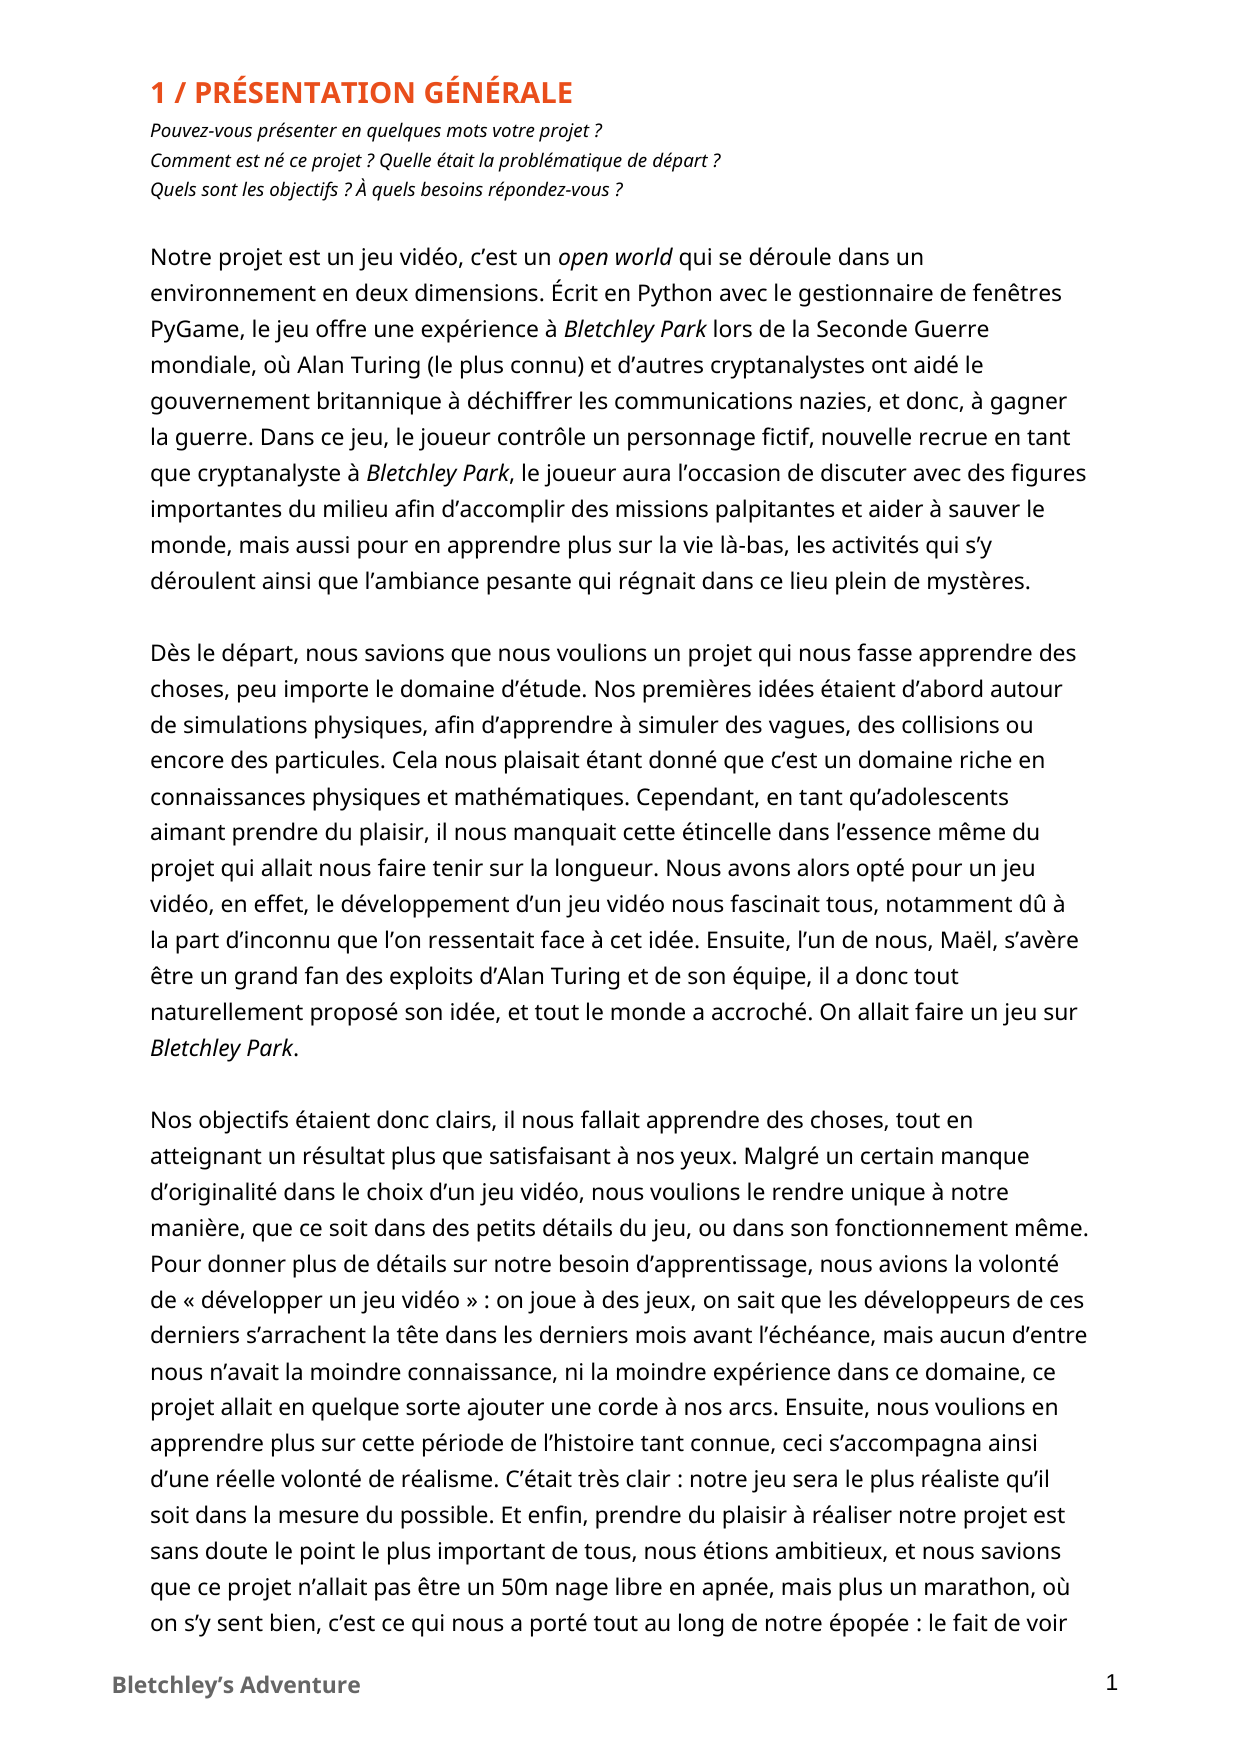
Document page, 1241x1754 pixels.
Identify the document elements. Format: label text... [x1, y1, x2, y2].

text 1 / PRÉSENTATION GÉNÉRALE [150, 72, 1090, 112]
text Pouvez-vous présenter en quelques mots votre projet ? [150, 118, 1090, 143]
text Notre projet est un jeu vidéo, c’est un open world qui se déroule dans un environnement en deux dimensions. Écrit en Python avec le gestionnaire de fenêtres PyGame, le jeu offre une expérience à Bletchley Park lors de la Seconde Guerre mondiale, où Alan Turing (le plus connu) et d’autres cryptanalystes ont aidé le gouvernement britannique à déchiffrer les communications nazies, et donc, à gagner la guerre. Dans ce jeu, le joueur contrôle un personnage fictif, nouvelle recrue en tant que cryptanalyste à Bletchley Park, le joueur aura l’occasion de discuter avec des figures importantes du milieu afin d’accomplir des missions palpitantes et aider à sauver le monde, mais aussi pour en apprendre plus sur la vie là-bas, les activités qui s’y déroulent ainsi que l’ambiance pesante qui régnait dans ce lieu plein de mystères. [150, 241, 1090, 596]
text Dès le départ, nous savions que nous voulions un projet qui nous fasse apprendre des choses, peu importe le domaine d’étude. Nos premières idées étaient d’abord autour de simulations physiques, afin d’apprendre à simuler des vagues, des collisions ou encore des particules. Cela nous plaisait étant donné que c’est un domaine riche en connaissances physiques et mathématiques. Cependant, en tant qu’adolescents aimant prendre du plaisir, il nous manquait cette étincelle dans l’essence même du projet qui allait nous faire tenir sur la longueur. Nous avons alors opté pour un jeu vidéo, en effet, le développement d’un jeu vidéo nous fascinait tous, notamment dû à la part d’inconnu que l’on ressentait face à cet idée. Ensuite, l’un de nous, Maël, s’avère être un grand fan des exploits d’Alan Turing et de son équipe, il a donc tout naturellement proposé son idée, et tout le monde a accroché. On allait faire un jeu sur Bletchley Park. [150, 637, 1090, 1063]
text Nos objectifs étaient donc clairs, il nous fallait apprendre des choses, tout en atteignant un résultat plus que satisfaisant à nos yeux. Malgré un certain manque d’originalité dans le choix d’un jeu vidéo, nous voulions le rendre unique à notre manière, que ce soit dans des petits détails du jeu, ou dans son fonctionnement même. Pour donner plus de détails sur notre besoin d’apprentissage, nous avions la volonté de « développer un jeu vidéo » : on joue à des jeux, on sait que les développeurs de ces derniers s’arrachent la tête dans les derniers mois avant l’échéance, mais aucun d’entre nous n’avait la moindre connaissance, ni la moindre expérience dans ce domaine, ce projet allait en quelque sorte ajouter une corde à nos arcs. Ensuite, nous voulions en apprendre plus sur cette période de l’histoire tant connue, ceci s’accompagna ainsi d’une réelle volonté de réalisme. C’était très clair : notre jeu sera le plus réaliste qu’il soit dans la mesure du possible. Et enfin, prendre du plaisir à réaliser notre projet est sans doute le point le plus important de tous, nous étions ambitieux, et nous savions que ce projet n’allait pas être un 50m nage libre en apnée, mais plus un marathon, où on s’y sent bien, c’est ce qui nous a porté tout au long de notre épopée : le fait de voir [150, 1104, 1090, 1638]
text Quels sont les objectifs ? À quels besoins répondez-vous ? [150, 176, 1090, 202]
text Comment est né ce projet ? Quelle était la problématique de départ ? [150, 147, 1090, 172]
